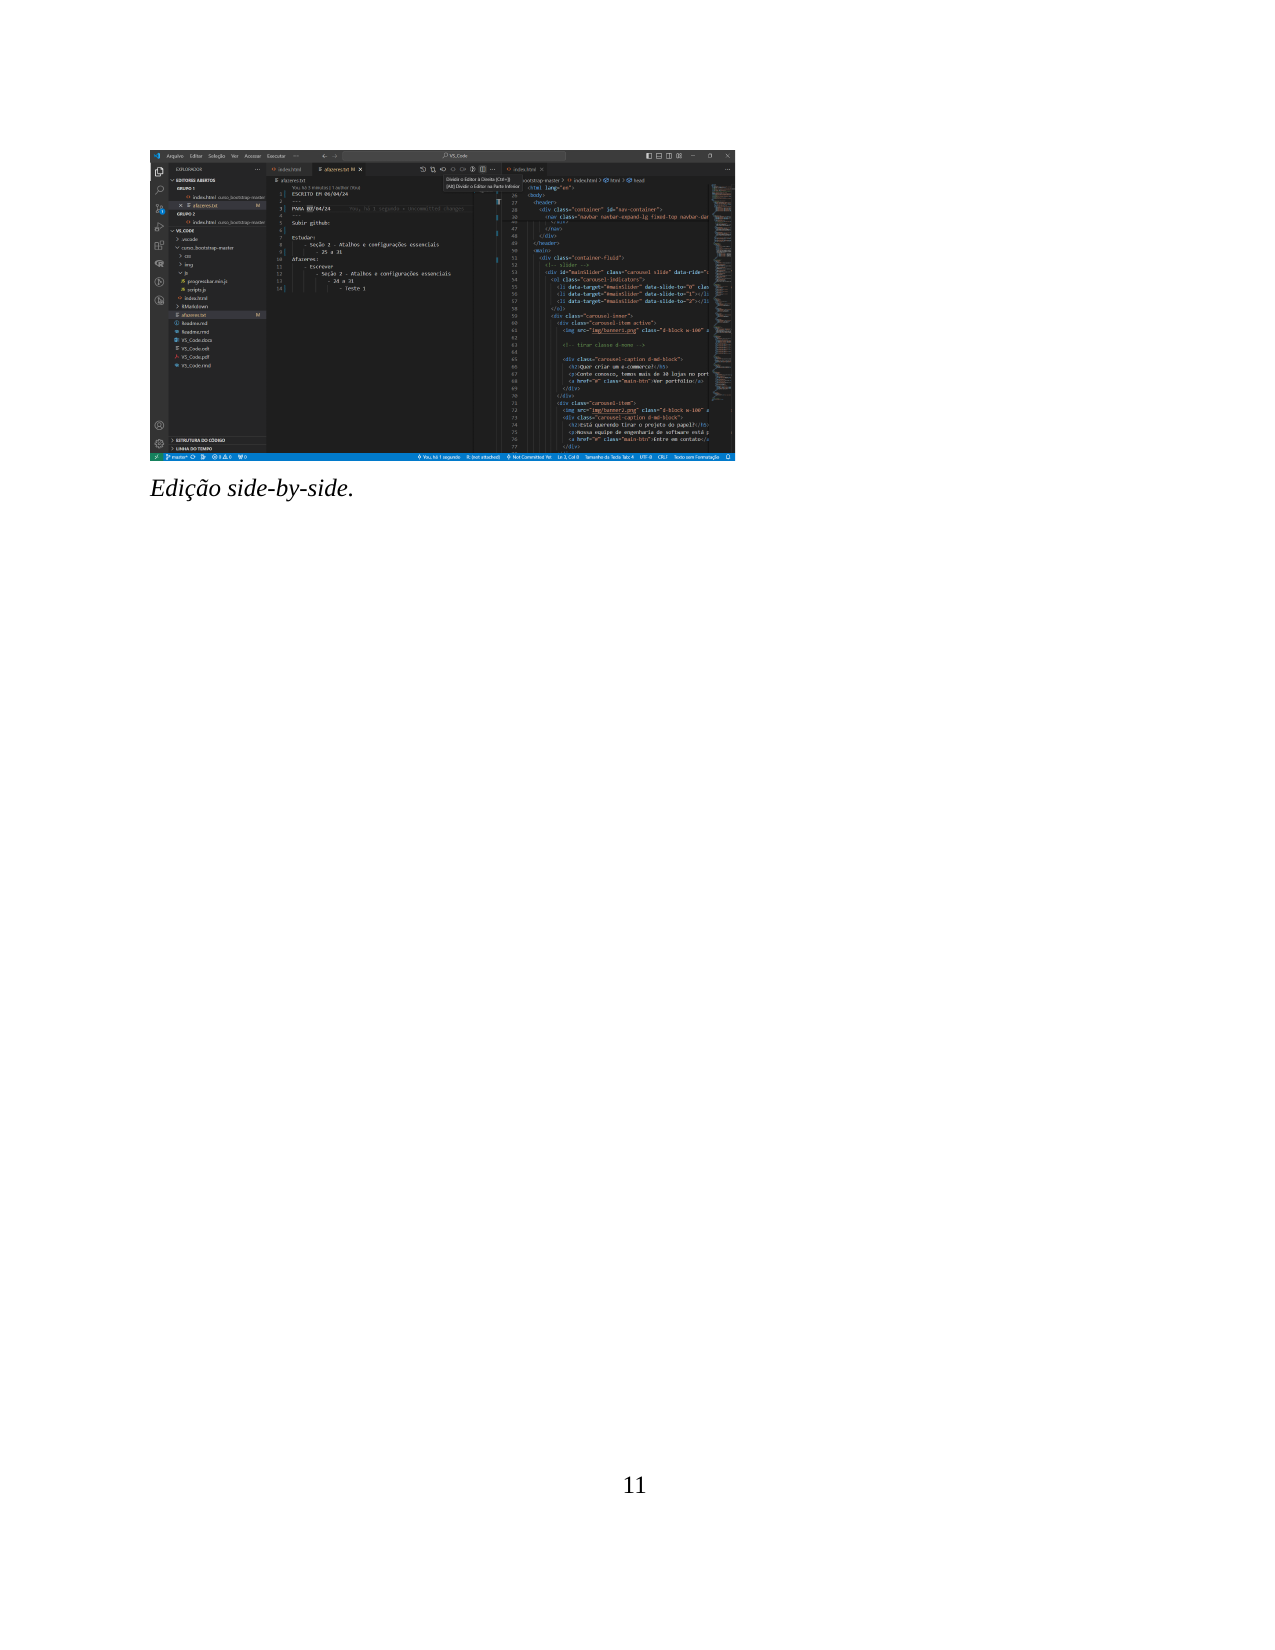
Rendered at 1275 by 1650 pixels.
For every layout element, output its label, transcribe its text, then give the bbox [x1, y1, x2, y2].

picture [150, 150, 736, 461]
text Edição side-by-side. [150, 473, 1125, 502]
